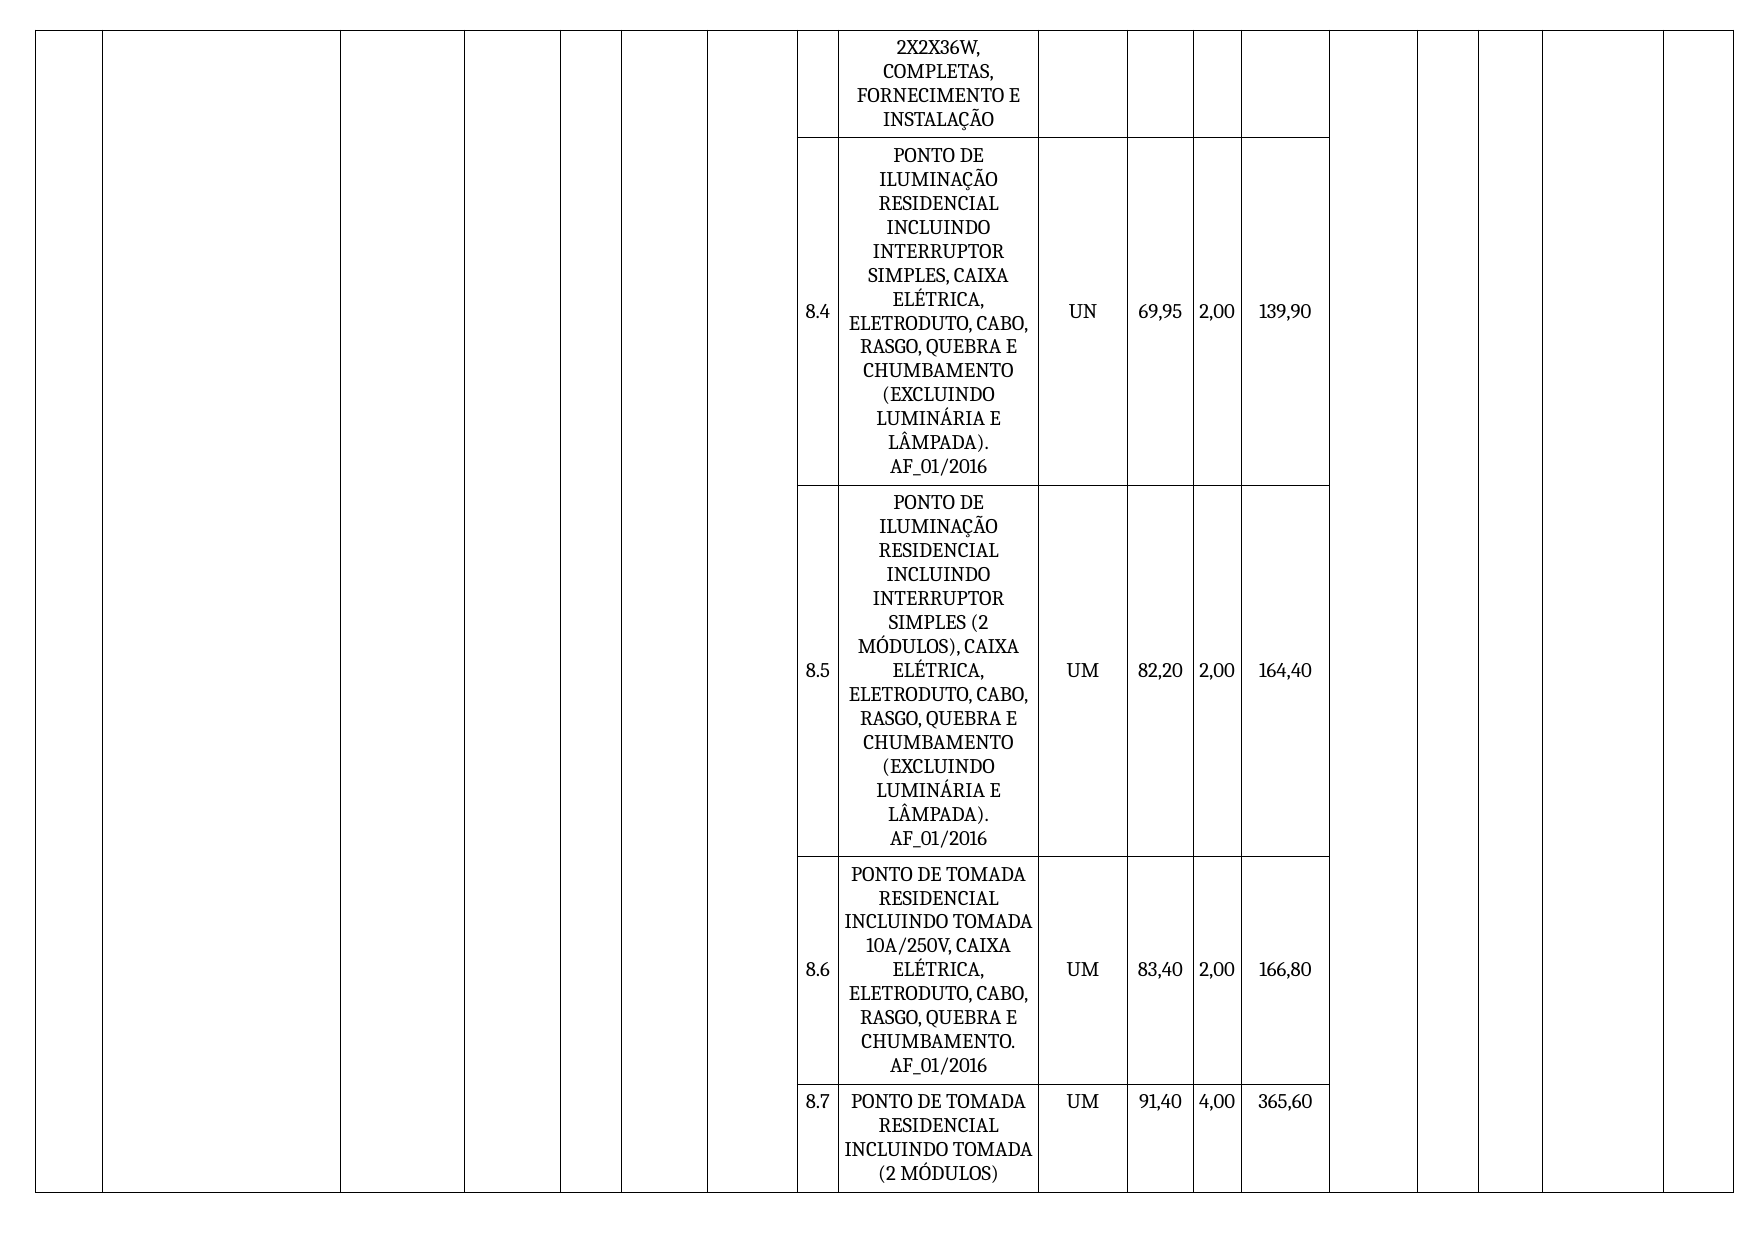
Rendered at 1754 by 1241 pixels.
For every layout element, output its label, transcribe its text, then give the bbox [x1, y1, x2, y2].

table_cell [1194, 31, 1241, 137]
table_cell 8.5 [798, 486, 838, 856]
table_cell PONTO DE TOMADA RESIDENCIAL INCLUINDO TOMADA (2 MÓDULOS) [839, 1085, 1038, 1191]
table_cell [1479, 31, 1542, 1191]
table_cell 82,20 [1128, 486, 1193, 856]
table_cell [1330, 31, 1417, 1191]
table_cell PONTO DE ILUMINAÇÃO RESIDENCIAL INCLUINDO INTERRUPTOR SIMPLES (2 MÓDULOS), CAIXA ELÉTRICA, ELETRODUTO, CABO, RASGO, QUEBRA E CHUMBAMENTO (EXCLUINDO LUMINÁRIA E LÂMPADA). AF_01/2016 [839, 486, 1038, 856]
table_cell [798, 31, 838, 137]
table_cell 2,00 [1194, 138, 1241, 485]
table_cell [1039, 31, 1127, 137]
table_cell [465, 31, 560, 1191]
table_cell 164,40 [1242, 486, 1329, 856]
table_cell [1242, 31, 1329, 137]
table_cell [1664, 31, 1733, 1191]
table_cell 2X2X36W, COMPLETAS, FORNECIMENTO E INSTALAÇÃO [839, 31, 1038, 137]
table_cell 166,80 [1242, 857, 1329, 1084]
table_cell 83,40 [1128, 857, 1193, 1084]
table_cell [36, 31, 102, 1191]
table_cell UN [1039, 138, 1127, 485]
table_cell [622, 31, 707, 1191]
table_cell UM [1039, 857, 1127, 1084]
table_cell [1418, 31, 1478, 1191]
table_cell 8.4 [798, 138, 838, 485]
table_cell [561, 31, 621, 1191]
table_cell 69,95 [1128, 138, 1193, 485]
table_cell 139,90 [1242, 138, 1329, 485]
table_cell 365,60 [1242, 1085, 1329, 1191]
table_cell PONTO DE TOMADA RESIDENCIAL INCLUINDO TOMADA 10A/250V, CAIXA ELÉTRICA, ELETRODUTO, CABO, RASGO, QUEBRA E CHUMBAMENTO. AF_01/2016 [839, 857, 1038, 1084]
table_cell 8.7 [798, 1085, 838, 1191]
table_cell [1543, 31, 1663, 1191]
table_cell [103, 31, 340, 1191]
table_cell 91,40 [1128, 1085, 1193, 1191]
table_cell [708, 31, 797, 1191]
table_cell 4,00 [1194, 1085, 1241, 1191]
table_cell 2,00 [1194, 486, 1241, 856]
table_cell 8.6 [798, 857, 838, 1084]
table_cell UM [1039, 1085, 1127, 1191]
table_cell 2,00 [1194, 857, 1241, 1084]
table_cell [341, 31, 464, 1191]
table_cell [1128, 31, 1193, 137]
table_cell PONTO DE ILUMINAÇÃO RESIDENCIAL INCLUINDO INTERRUPTOR SIMPLES, CAIXA ELÉTRICA, ELETRODUTO, CABO, RASGO, QUEBRA E CHUMBAMENTO (EXCLUINDO LUMINÁRIA E LÂMPADA). AF_01/2016 [839, 138, 1038, 485]
table_cell UM [1039, 486, 1127, 856]
